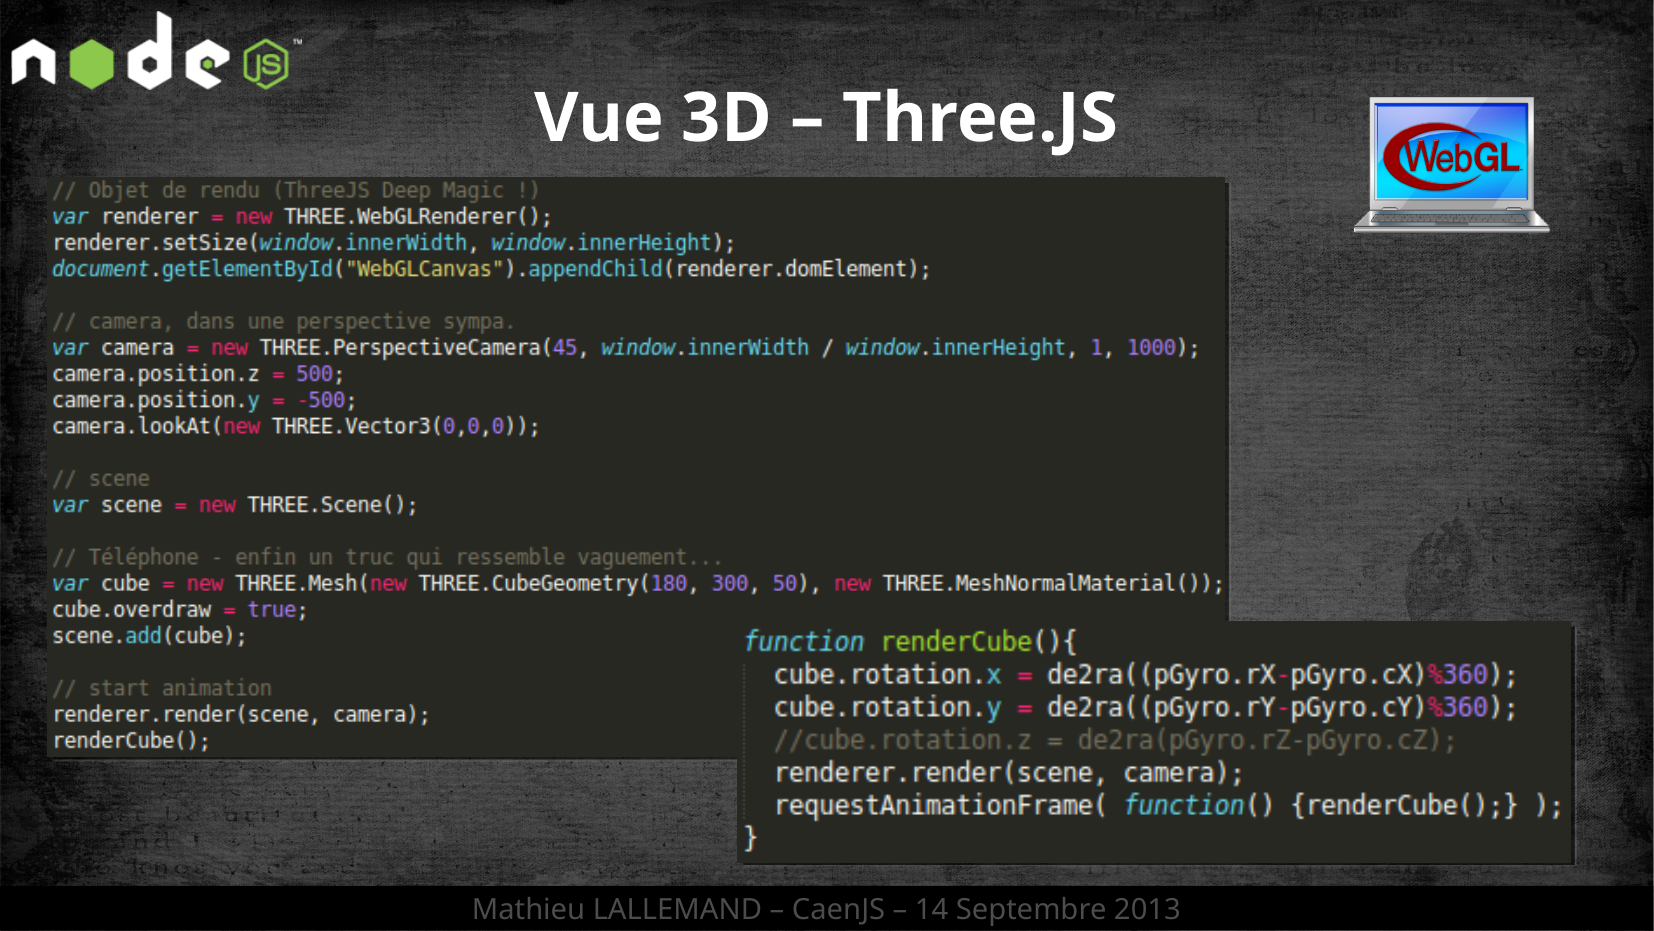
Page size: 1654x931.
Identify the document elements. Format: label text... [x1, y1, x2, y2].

picture [0, 0, 1654, 885]
title Vue 3D – Three.JS [82, 37, 1571, 193]
text_box Mathieu LALLEMAND – CaenJS – 14 Septembre 2013 [0, 885, 1654, 931]
